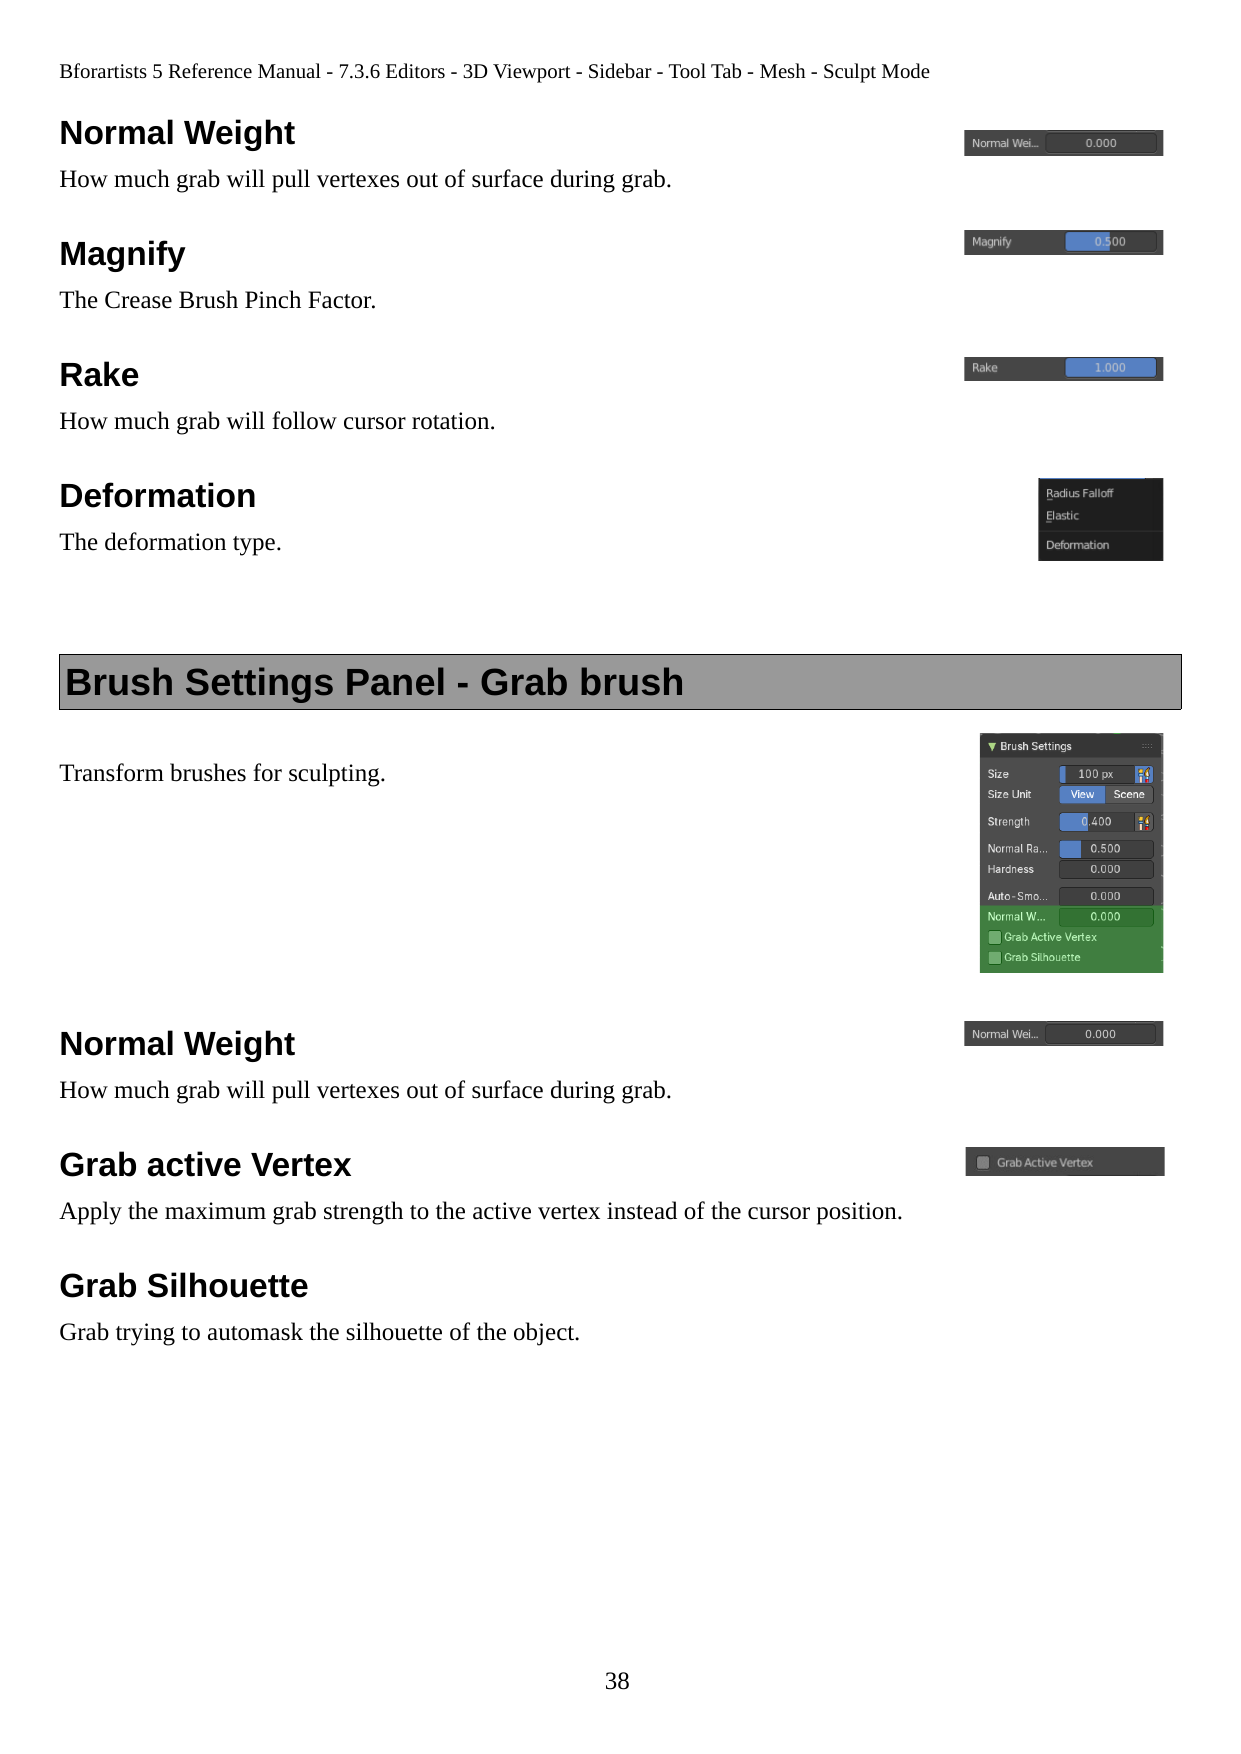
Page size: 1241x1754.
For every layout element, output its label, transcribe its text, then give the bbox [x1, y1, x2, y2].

text Apply the maximum grab strength to the active vertex instead of the cursor position. [59, 1196, 1181, 1225]
text The deformation type. [59, 527, 1038, 556]
subtitle Grab Silhouette [59, 1266, 1181, 1305]
text Grab trying to automask the silhouette of the object. [59, 1317, 1181, 1346]
subtitle Normal Weight [59, 1024, 1181, 1063]
subtitle Rake [59, 355, 1181, 393]
text How much grab will follow cursor rotation. [59, 406, 1181, 434]
picture [964, 230, 1164, 255]
text [1164, 527, 1181, 556]
picture [964, 1021, 1164, 1046]
subtitle Normal Weight [59, 113, 1181, 151]
subtitle Grab active Vertex [59, 1145, 1181, 1184]
subtitle Magnify [59, 234, 1181, 272]
text Transform brushes for sculpting. [59, 758, 979, 787]
text How much grab will pull vertexes out of surface during grab. [59, 164, 1181, 192]
picture [964, 357, 1164, 381]
subtitle Deformation [59, 476, 1181, 514]
text How much grab will pull vertexes out of surface during grab. [59, 1075, 1181, 1104]
picture [965, 1147, 1165, 1176]
picture [964, 130, 1164, 156]
text The Crease Brush Pinch Factor. [59, 285, 1181, 313]
picture [979, 733, 1164, 973]
table_header Brush Settings Panel - Grab brush [60, 655, 1181, 709]
picture [1038, 478, 1164, 561]
